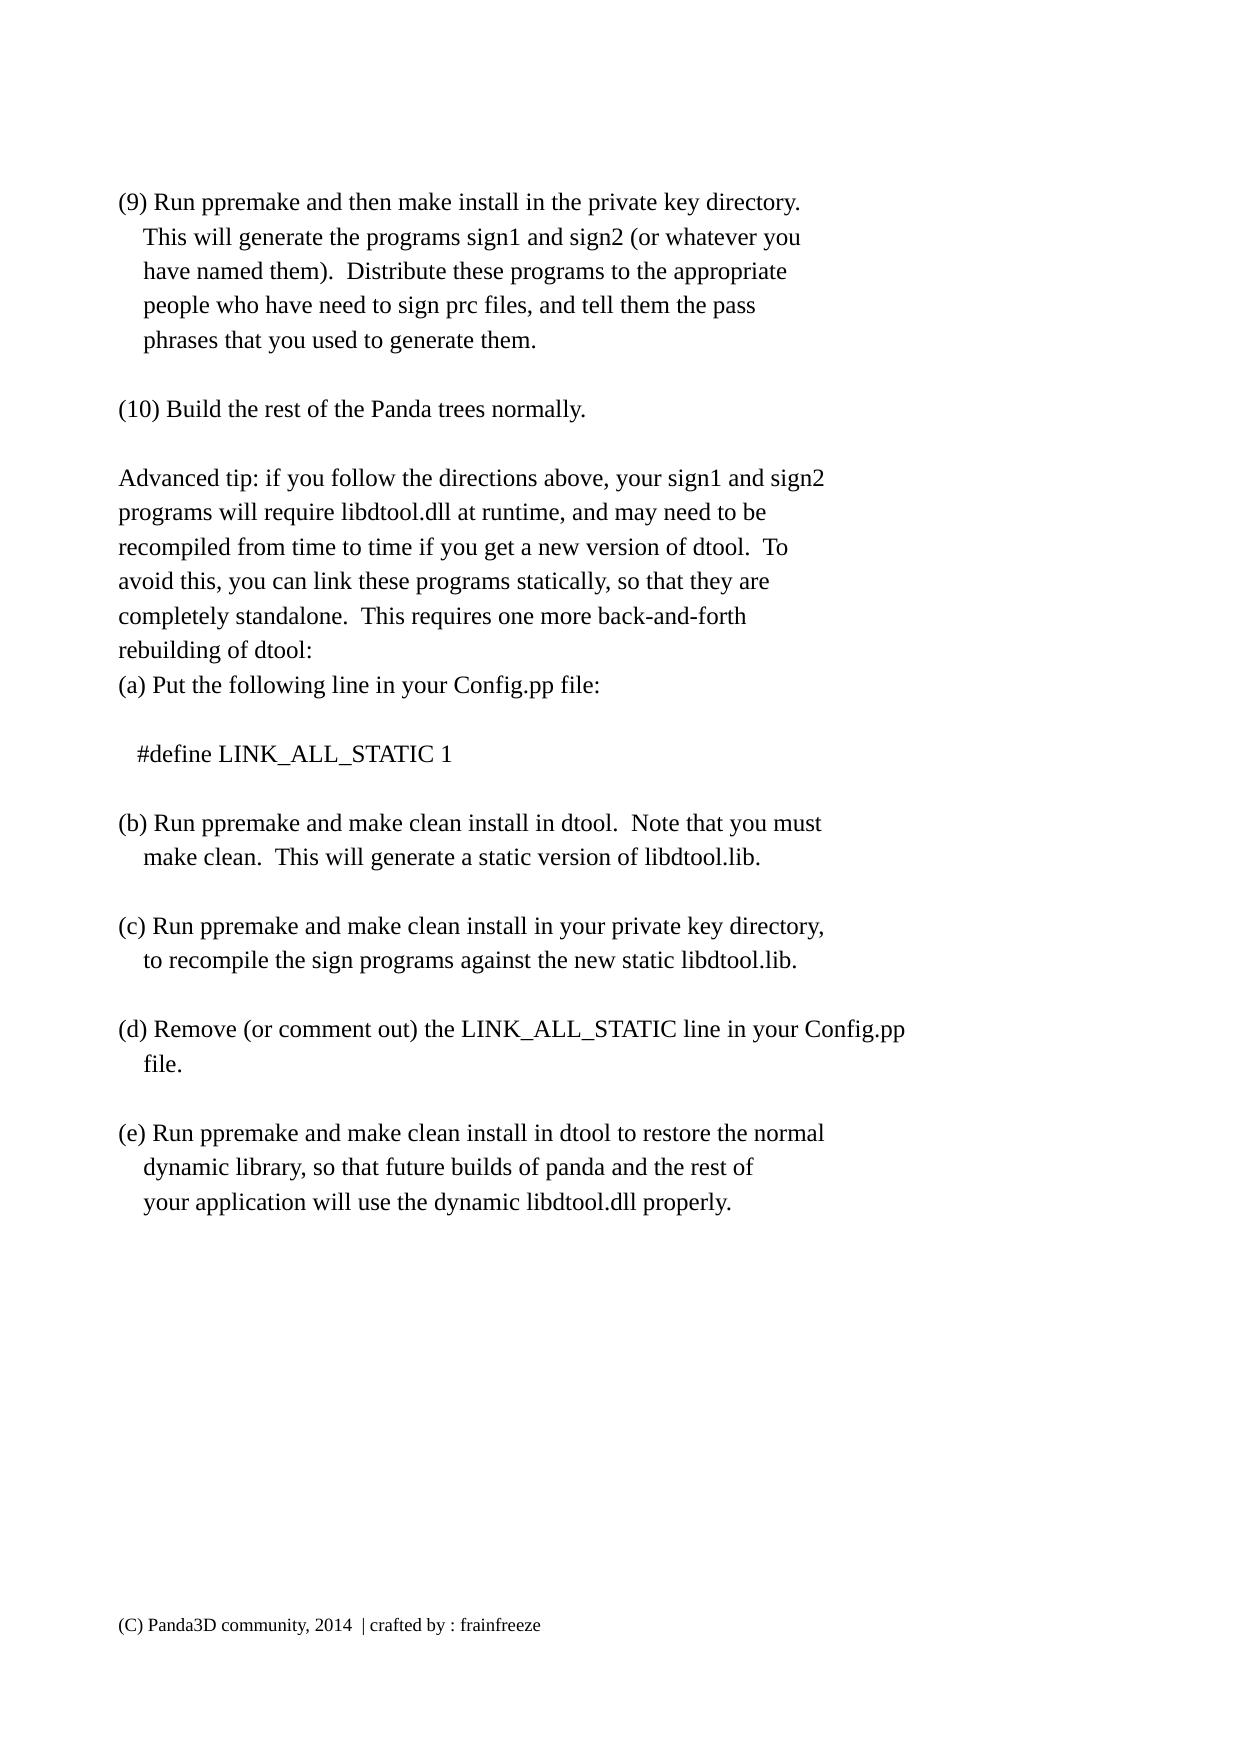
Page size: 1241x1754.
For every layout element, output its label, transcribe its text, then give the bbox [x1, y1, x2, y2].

text (b) Run ppremake and make clean install in dtool. Note that you must [118, 808, 1122, 836]
text completely standalone. This requires one more back-and-forth [118, 601, 1122, 629]
text make clean. This will generate a static version of libdtool.lib. [118, 842, 1122, 871]
text rebuilding of dtool: [118, 635, 1122, 664]
text dynamic library, so that future builds of panda and the rest of [118, 1152, 1122, 1181]
text Advanced tip: if you follow the directions above, your sign1 and sign2 [118, 463, 1122, 492]
text This will generate the programs sign1 and sign2 (or whatever you [118, 222, 1122, 250]
text (d) Remove (or comment out) the LINK_ALL_STATIC line in your Config.pp [118, 1014, 1122, 1043]
text people who have need to sign prc files, and tell them the pass [118, 291, 1122, 319]
text (9) Run ppremake and then make install in the private key directory. [118, 187, 1122, 216]
text file. [118, 1049, 1122, 1078]
text (10) Build the rest of the Panda trees normally. [118, 394, 1122, 423]
text have named them). Distribute these programs to the appropriate [118, 256, 1122, 285]
text avoid this, you can link these programs statically, so that they are [118, 566, 1122, 595]
text to recompile the sign programs against the new static libdtool.lib. [118, 946, 1122, 974]
text recompiled from time to time if you get a new version of dtool. To [118, 532, 1122, 561]
text (a) Put the following line in your Config.pp file: [118, 670, 1122, 698]
text (e) Run ppremake and make clean install in dtool to restore the normal [118, 1118, 1122, 1147]
text phrases that you used to generate them. [118, 325, 1122, 354]
text (c) Run ppremake and make clean install in your private key directory, [118, 911, 1122, 940]
text your application will use the dynamic libdtool.dll properly. [118, 1187, 1122, 1216]
text programs will require libdtool.dll at runtime, and may need to be [118, 497, 1122, 526]
text #define LINK_ALL_STATIC 1 [118, 739, 1122, 767]
